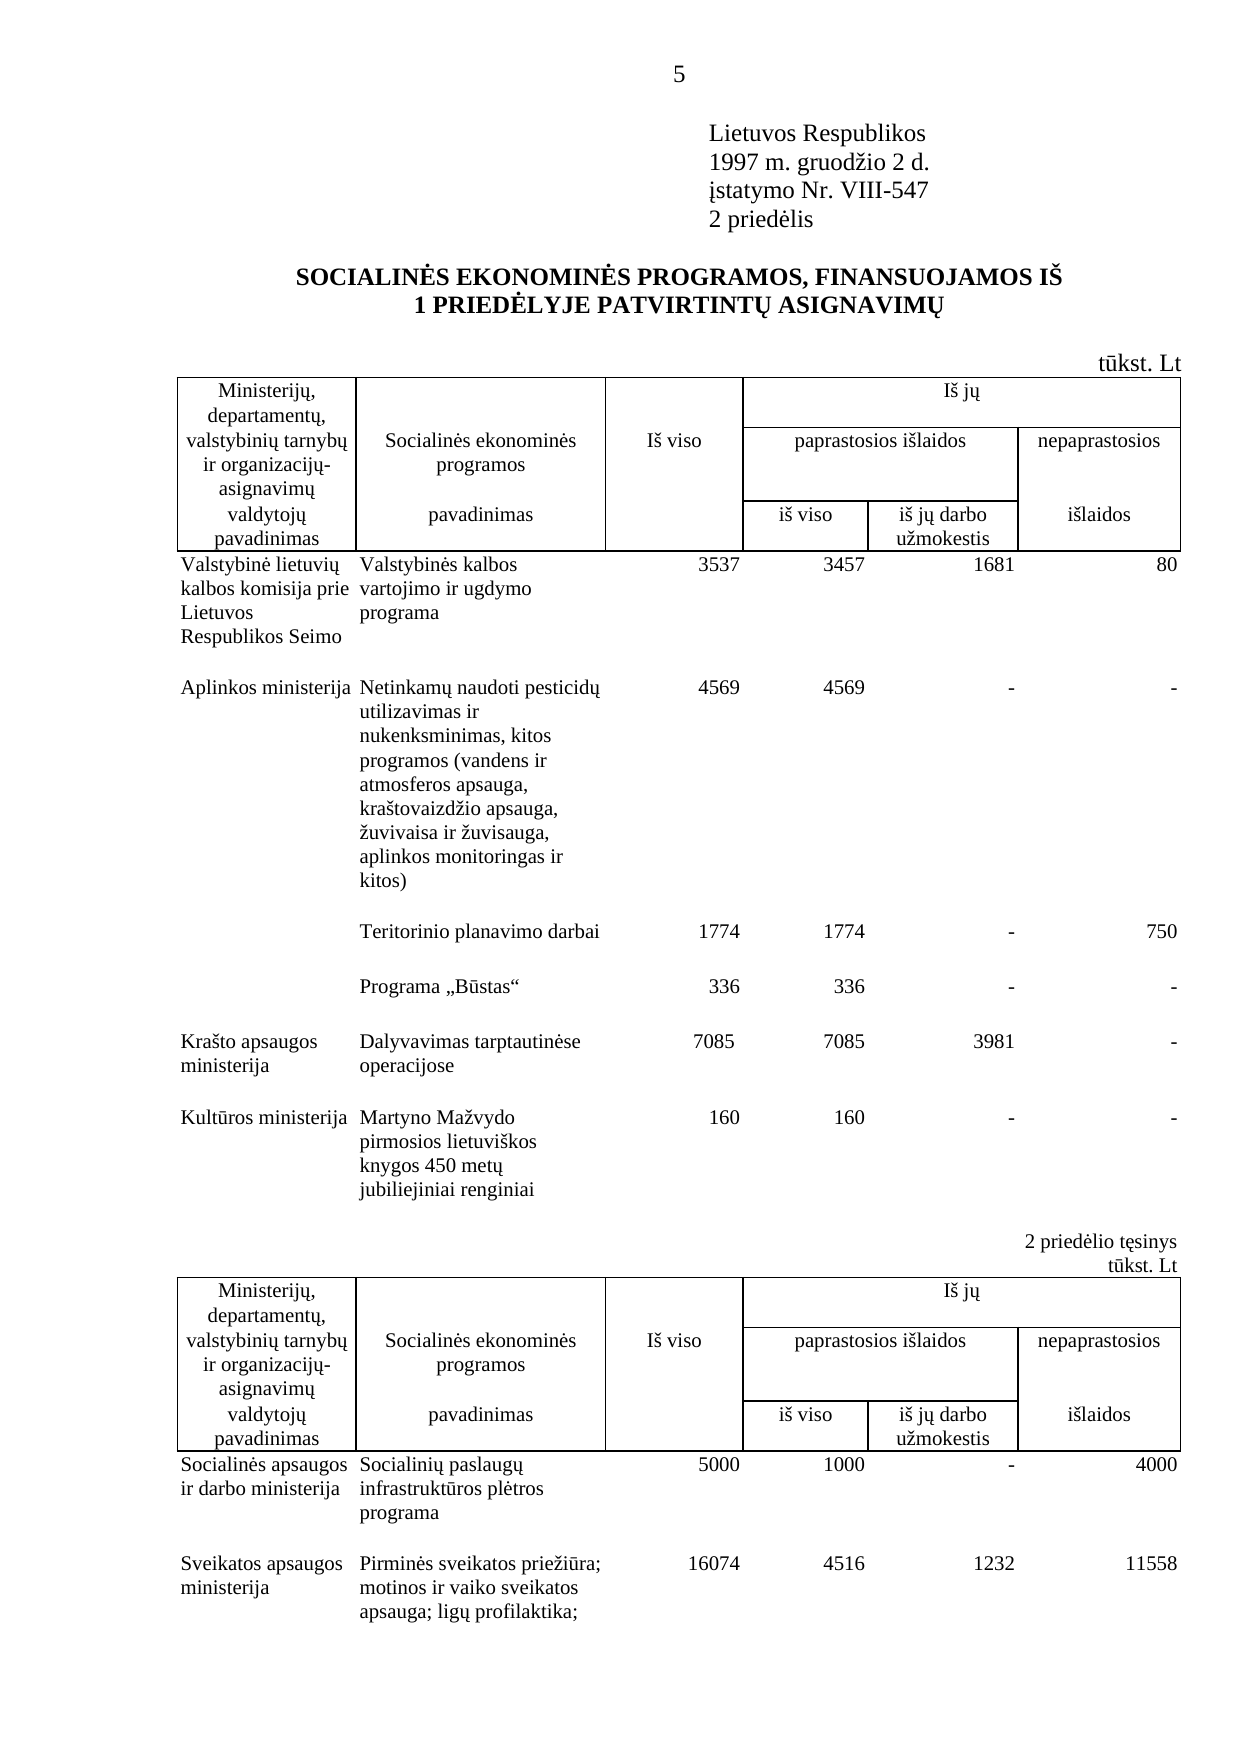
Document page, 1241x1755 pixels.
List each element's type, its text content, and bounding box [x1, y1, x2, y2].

table_cell [1018, 1524, 1180, 1551]
table_cell Pirminės sveikatos priežiūra; motinos ir vaiko sveikatos apsauga; ligų profilaktika; [356, 1551, 605, 1623]
table_cell [1018, 1002, 1180, 1029]
table_cell - [1018, 974, 1180, 1002]
table_cell [177, 892, 356, 919]
table_cell [1181, 1327, 1240, 1400]
table_cell 4569 [605, 675, 743, 892]
table_cell 80 [1018, 552, 1180, 648]
table_cell nepaprastosios [1019, 428, 1180, 500]
table_cell [1180, 1201, 1240, 1229]
table_cell Krašto apsaugos ministerija [177, 1029, 356, 1077]
table_cell paprastosios išlaidos [744, 1328, 1017, 1400]
table_cell Aplinkos ministerija [177, 675, 356, 892]
table_cell - [868, 974, 1018, 1002]
table_cell [868, 1524, 1018, 1551]
table_cell [1018, 648, 1180, 675]
table_cell - [868, 1452, 1018, 1524]
table_cell [1180, 947, 1240, 974]
table_cell [1181, 427, 1240, 500]
table_cell [1180, 1524, 1240, 1551]
table_cell [606, 1278, 742, 1327]
table_cell [177, 919, 356, 947]
table_cell - [1018, 1029, 1180, 1077]
table_cell [1180, 892, 1240, 919]
table_cell išlaidos [1019, 500, 1180, 550]
table_cell [177, 974, 356, 1002]
table_cell [1180, 1078, 1240, 1105]
table_cell [177, 1524, 356, 1551]
table_cell 7085 [605, 1029, 743, 1077]
table_cell [868, 1078, 1018, 1105]
table_cell 4569 [743, 675, 868, 892]
table_cell Iš jų [744, 1278, 1180, 1327]
table_cell [605, 1201, 743, 1229]
text 1997 m. gruodžio 2 d. [177, 147, 1181, 176]
table_cell 1774 [605, 919, 743, 947]
table_cell Kultūros ministerija [177, 1105, 356, 1201]
table_cell [1181, 1400, 1240, 1450]
table_cell [1180, 648, 1240, 675]
table_cell 3537 [605, 552, 743, 648]
table_cell [606, 500, 742, 550]
text 1 PRIEDĖLYJE PATVIRTINTŲ ASIGNAVIMŲ [177, 291, 1181, 319]
table_cell - [868, 1105, 1018, 1201]
table_cell valstybinių tarnybų ir organizacijų-asignavimų [178, 1327, 355, 1400]
table_header [1181, 377, 1240, 427]
table_cell pavadinimas [357, 1400, 605, 1450]
table_cell iš viso [744, 502, 867, 550]
table_cell [605, 1078, 743, 1105]
table_cell [1180, 1229, 1240, 1277]
table_cell [743, 1002, 868, 1029]
table_cell Netinkamų naudoti pesticidų utilizavimas ir nukenksminimas, kitos programos (vandens ir atmosferos apsauga, kraštovaizdžio apsauga, žuvivaisa ir žuvisauga, aplinkos monitoringas ir kitos) [356, 675, 605, 892]
table_cell [1180, 974, 1240, 1002]
table_cell 1681 [868, 552, 1018, 648]
table_cell [868, 1201, 1018, 1229]
table_cell [868, 947, 1018, 974]
table_cell Socialinių paslaugų infrastruktūros plėtros programa [356, 1452, 605, 1524]
table_cell 4516 [743, 1551, 868, 1623]
table_cell [605, 1524, 743, 1551]
table_cell [605, 648, 743, 675]
table_cell [1018, 892, 1180, 919]
table_cell Ministerijų, departamentų, [178, 1278, 355, 1327]
table_header [606, 378, 742, 427]
table_cell [868, 1002, 1018, 1029]
table_cell [743, 1078, 868, 1105]
table_cell Martyno Mažvydo pirmosios lietuviškos knygos 450 metų jubiliejiniai renginiai [356, 1105, 605, 1201]
table_cell paprastosios išlaidos [744, 428, 1017, 500]
table_cell [1180, 675, 1240, 892]
table_cell [605, 1002, 743, 1029]
table_cell Dalyvavimas tarptautinėse operacijose [356, 1029, 605, 1077]
table_cell Sveikatos apsaugos ministerija [177, 1551, 356, 1623]
table_cell [356, 947, 605, 974]
table_cell 750 [1018, 919, 1180, 947]
table_cell [868, 648, 1018, 675]
table_cell iš jų darbo užmokestis [869, 1402, 1017, 1450]
table_cell - [868, 919, 1018, 947]
text tūkst. Lt [177, 348, 1181, 377]
table_cell [743, 892, 868, 919]
table_cell [1180, 1450, 1240, 1524]
table_cell [743, 1201, 868, 1229]
table_cell [743, 947, 868, 974]
table_cell 3981 [868, 1029, 1018, 1077]
table_cell [1181, 1277, 1240, 1327]
text Lietuvos Respublikos [177, 118, 1181, 147]
table_cell [606, 1400, 742, 1450]
table_cell [1180, 1551, 1240, 1623]
table_cell [356, 892, 605, 919]
table_cell 336 [743, 974, 868, 1002]
text SOCIALINĖS EKONOMINĖS PROGRAMOS, FINANSUOJAMOS IŠ [177, 262, 1181, 291]
table_cell [177, 1078, 356, 1105]
table_cell [1180, 1029, 1240, 1077]
table_cell [605, 947, 743, 974]
table_cell valdytojų pavadinimas [178, 500, 355, 550]
table_cell iš viso [744, 1402, 867, 1450]
table_cell [1180, 1105, 1240, 1201]
table_cell 1000 [743, 1452, 868, 1524]
table_cell nepaprastosios [1019, 1328, 1180, 1400]
table_cell [357, 1278, 605, 1327]
table_cell iš jų darbo užmokestis [869, 502, 1017, 550]
table_cell Socialinės ekonominės programos [357, 427, 605, 500]
table_cell [1018, 1201, 1180, 1229]
table_cell [1018, 947, 1180, 974]
table_cell [177, 1002, 356, 1029]
table_cell [1018, 1078, 1180, 1105]
table_cell Socialinės ekonominės programos [357, 1327, 605, 1400]
table_cell 160 [743, 1105, 868, 1201]
table_cell [743, 648, 868, 675]
table_cell Valstybinės kalbos vartojimo ir ugdymo programa [356, 552, 605, 648]
table_cell Iš viso [606, 1327, 742, 1400]
table_cell 5000 [605, 1452, 743, 1524]
table_cell [177, 947, 356, 974]
table_cell [356, 1524, 605, 1551]
table_cell [177, 648, 356, 675]
table_cell 16074 [605, 1551, 743, 1623]
text įstatymo Nr. VIII-547 [177, 176, 1181, 204]
table_cell pavadinimas [357, 500, 605, 550]
table_cell [356, 1078, 605, 1105]
table_cell 2 priedėlio tęsinys tūkst. Lt [177, 1229, 1180, 1277]
table_cell 7085 [743, 1029, 868, 1077]
table_cell 1232 [868, 1551, 1018, 1623]
table_cell 11558 [1018, 1551, 1180, 1623]
table_cell - [1018, 675, 1180, 892]
table_cell [356, 1002, 605, 1029]
table_cell [356, 1201, 605, 1229]
table_cell Socialinės apsaugos ir darbo ministerija [177, 1452, 356, 1524]
table_cell - [1018, 1105, 1180, 1201]
table_cell Iš viso [606, 427, 742, 500]
table_cell valstybinių tarnybų ir organizacijų-asignavimų [178, 427, 355, 500]
table_cell [1180, 550, 1240, 648]
table_cell valdytojų pavadinimas [178, 1400, 355, 1450]
text 2 priedėlis [177, 204, 1181, 233]
table_cell [1180, 1002, 1240, 1029]
table_cell [743, 1524, 868, 1551]
table_cell 4000 [1018, 1452, 1180, 1524]
table_cell 3457 [743, 552, 868, 648]
table_cell Programa „Būstas“ [356, 974, 605, 1002]
table_header Iš jų [744, 378, 1180, 427]
table_cell 336 [605, 974, 743, 1002]
table_cell 160 [605, 1105, 743, 1201]
table_cell [868, 892, 1018, 919]
table_cell - [868, 675, 1018, 892]
table_cell Valstybinė lietuvių kalbos komisija prie Lietuvos Respublikos Seimo [177, 552, 356, 648]
table_cell išlaidos [1019, 1400, 1180, 1450]
table_cell [605, 892, 743, 919]
table_cell [1180, 919, 1240, 947]
table_cell [177, 1201, 356, 1229]
table_header [357, 378, 605, 427]
table_cell [356, 648, 605, 675]
table_header Ministerijų, departamentų, [178, 378, 355, 427]
table_cell [1181, 500, 1240, 550]
table_cell 1774 [743, 919, 868, 947]
table_cell Teritorinio planavimo darbai [356, 919, 605, 947]
